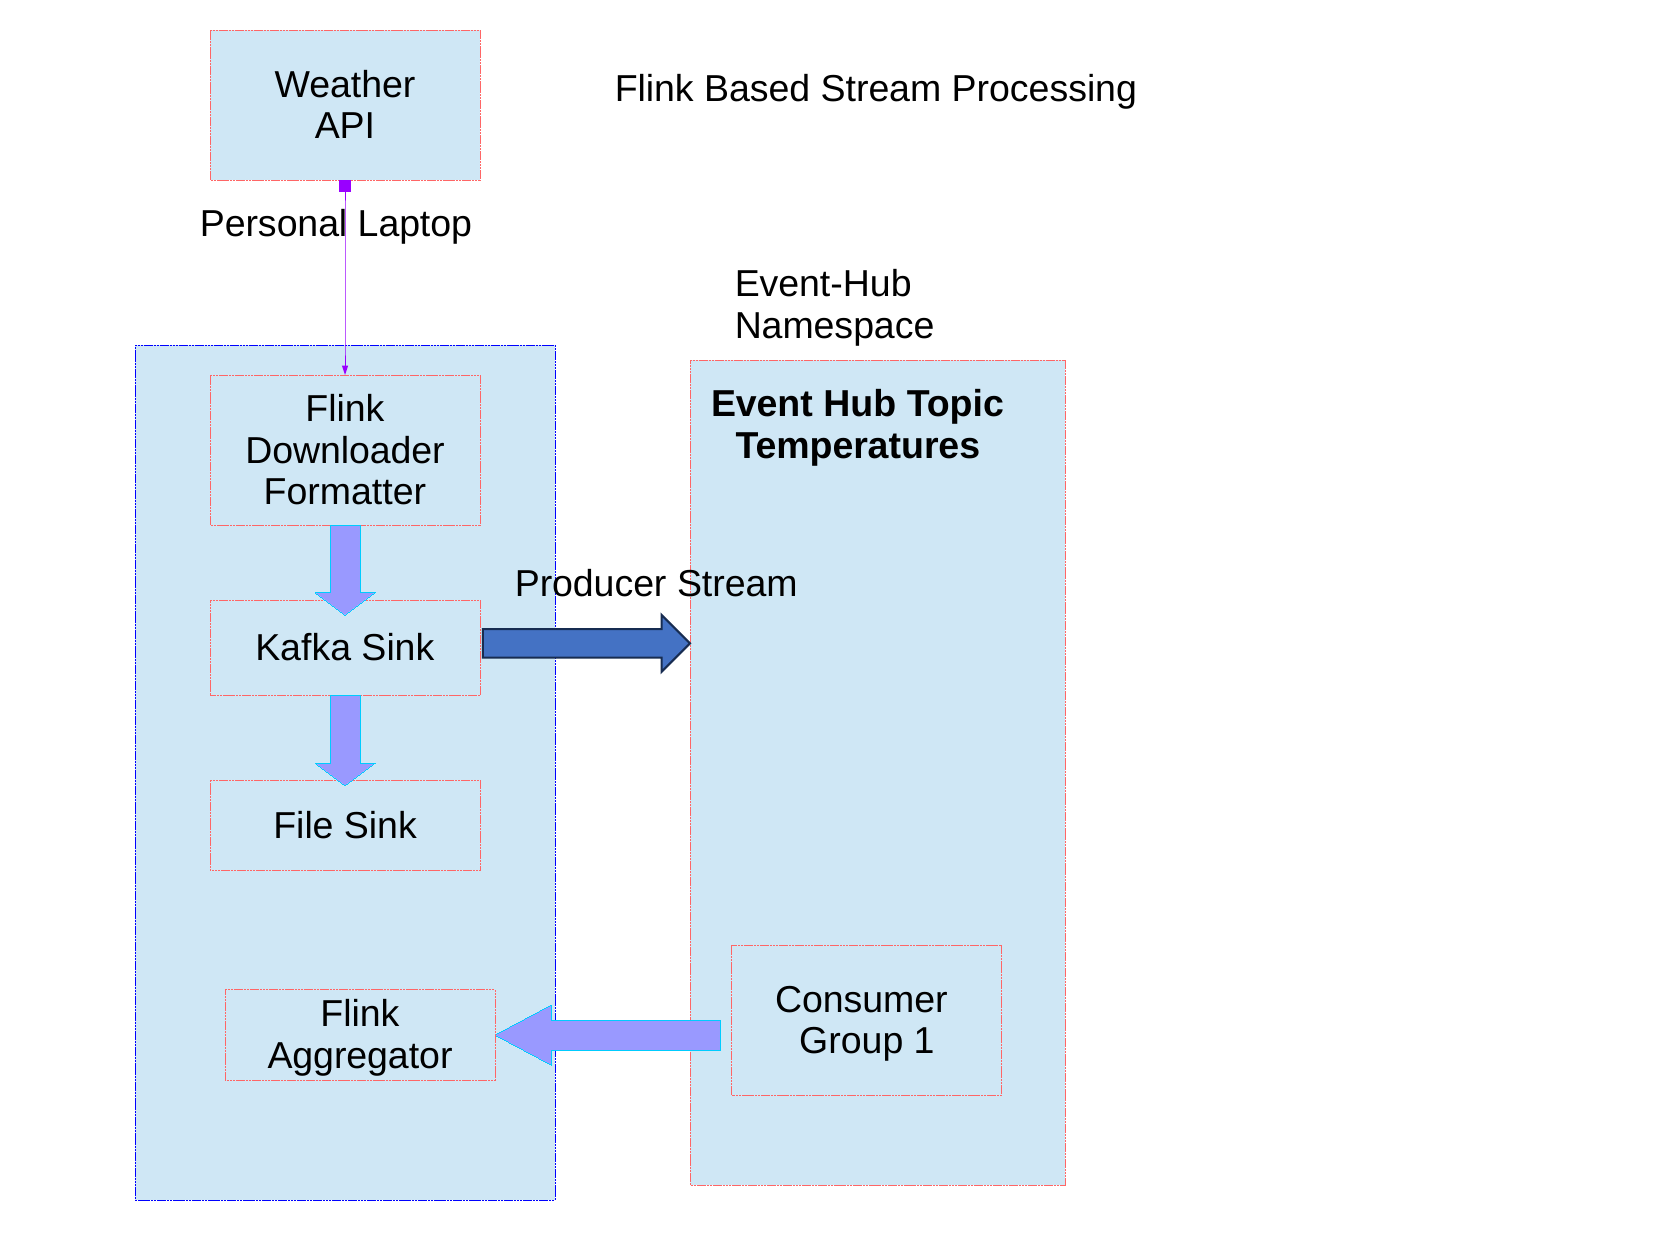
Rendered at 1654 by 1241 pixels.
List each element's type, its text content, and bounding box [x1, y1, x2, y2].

text_box Kafka Sink [210, 600, 480, 696]
text_box Producer Stream [500, 555, 813, 612]
text_box Flink Downloader Formatter [210, 375, 480, 525]
text_box Flink Aggregator [225, 990, 495, 1080]
text_box Consumer Group 1 [732, 945, 1002, 1095]
text_box Event Hub Topic Temperatures [696, 375, 1019, 477]
text_box Personal Laptop [185, 195, 345, 252]
text_box Event-Hub Namespace [720, 255, 1030, 354]
text_box Personal Laptop [346, 195, 496, 252]
text_box [135, 345, 1066, 1200]
text_box Flink Based Stream Processing [600, 60, 1291, 117]
text_box Weather API [210, 30, 480, 180]
text_box File Sink [210, 780, 480, 871]
